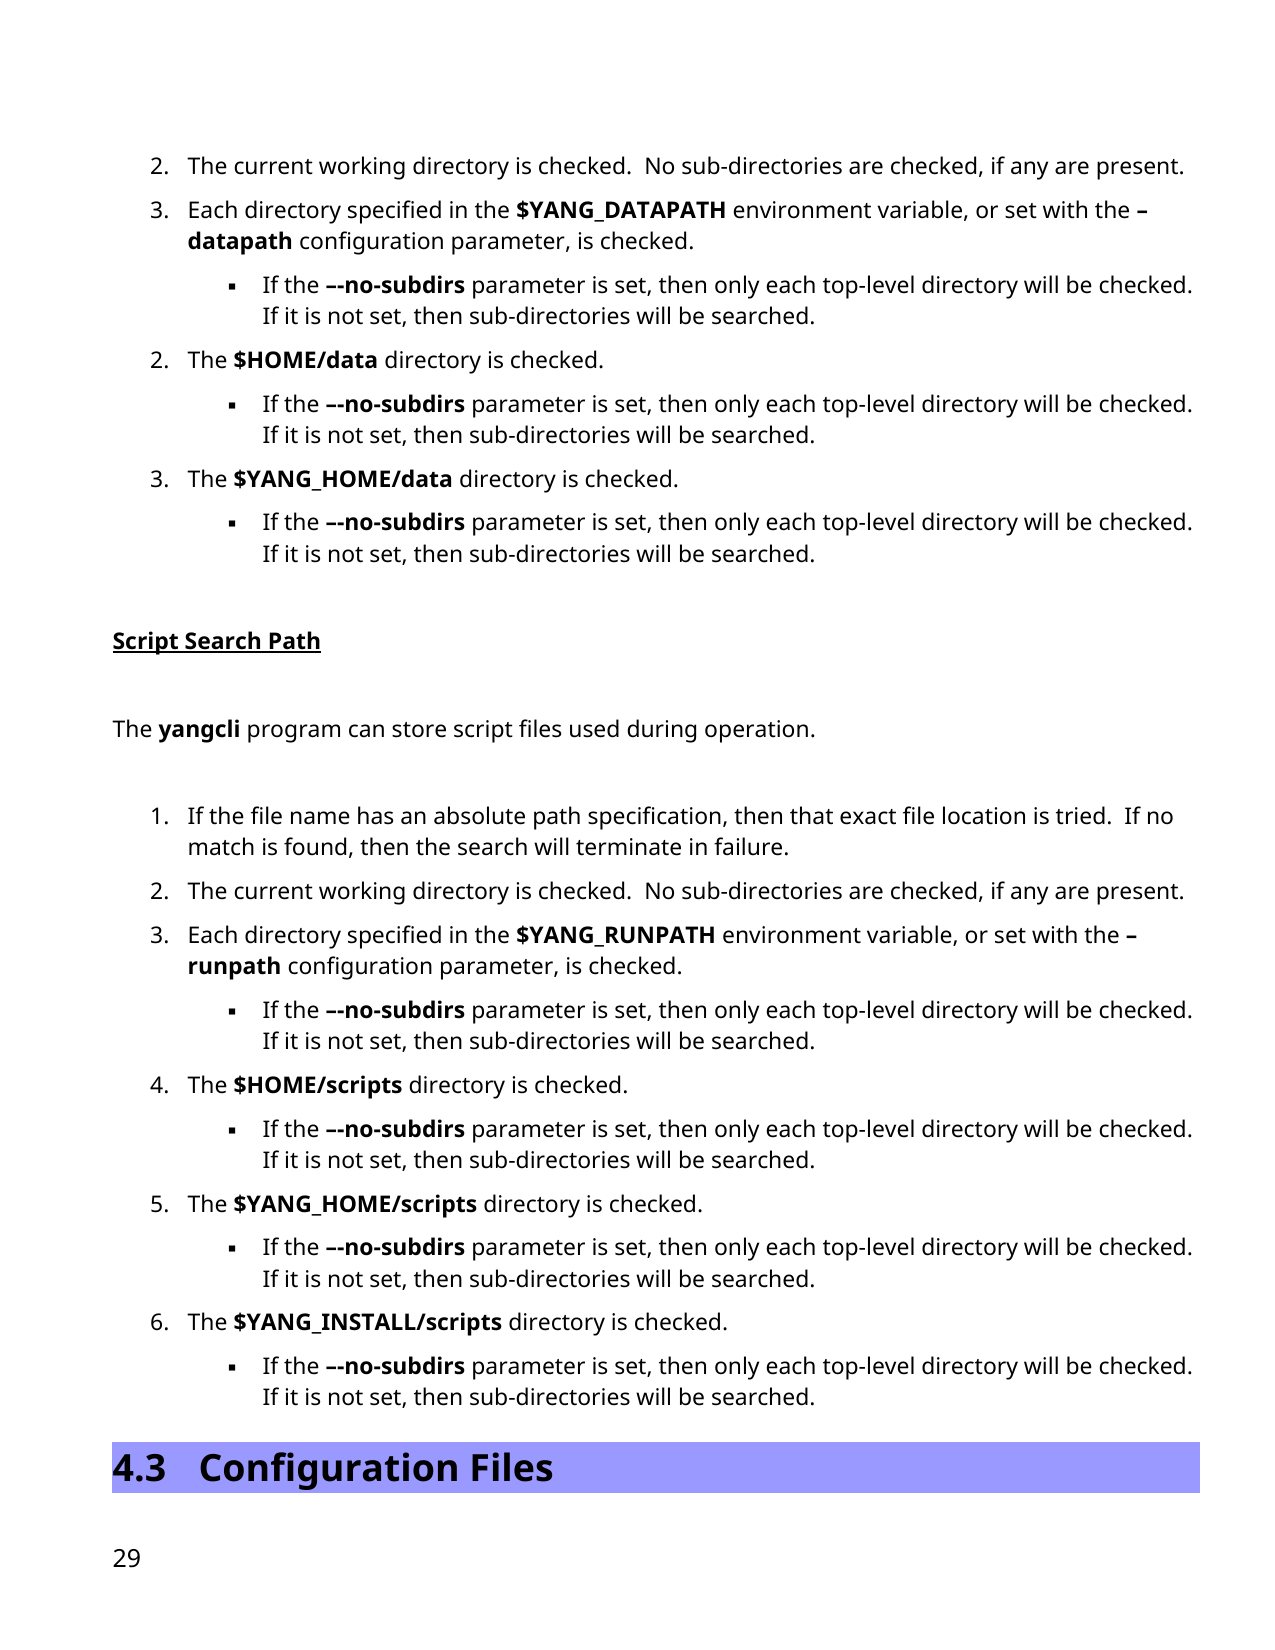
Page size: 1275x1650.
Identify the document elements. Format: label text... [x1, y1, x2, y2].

list The $YANG_INSTALL/scripts directory is checked. [150, 1306, 1200, 1337]
list Each directory specified in the $YANG_RUNPATH environment variable, or set with the –runpath configuration parameter, is checked. [150, 919, 1200, 981]
list If the –-no-subdirs parameter is set, then only each top-level directory will be checked. If it is not set, then sub-directories will be searched. [225, 387, 1200, 450]
list The current working directory is checked. No sub-directories are checked, if any are present. [150, 875, 1200, 906]
list If the –-no-subdirs parameter is set, then only each top-level directory will be checked. If it is not set, then sub-directories will be searched. [225, 506, 1200, 569]
list The $YANG_HOME/scripts directory is checked. [150, 1187, 1200, 1219]
list If the –-no-subdirs parameter is set, then only each top-level directory will be checked. If it is not set, then sub-directories will be searched. [225, 994, 1200, 1056]
list The $HOME/scripts directory is checked. [150, 1069, 1200, 1100]
subtitle Configuration Files [112, 1442, 1200, 1493]
list The $YANG_HOME/data directory is checked. [150, 462, 1200, 494]
list Each directory specified in the $YANG_DATAPATH environment variable, or set with the –datapath configuration parameter, is checked. [150, 194, 1200, 256]
list If the –-no-subdirs parameter is set, then only each top-level directory will be checked. If it is not set, then sub-directories will be searched. [225, 1112, 1200, 1175]
list If the file name has an absolute path specification, then that exact file location is tried. If no match is found, then the search will terminate in failure. [150, 800, 1200, 862]
text The yangcli program can store script files used during operation. [112, 712, 1200, 744]
list The current working directory is checked. No sub-directories are checked, if any are present. [150, 150, 1200, 181]
list If the –-no-subdirs parameter is set, then only each top-level directory will be checked. If it is not set, then sub-directories will be searched. [225, 1350, 1200, 1412]
list The $HOME/data directory is checked. [150, 344, 1200, 375]
text Script Search Path [112, 625, 1200, 656]
list If the –-no-subdirs parameter is set, then only each top-level directory will be checked. If it is not set, then sub-directories will be searched. [225, 269, 1200, 331]
list If the –-no-subdirs parameter is set, then only each top-level directory will be checked. If it is not set, then sub-directories will be searched. [225, 1231, 1200, 1294]
